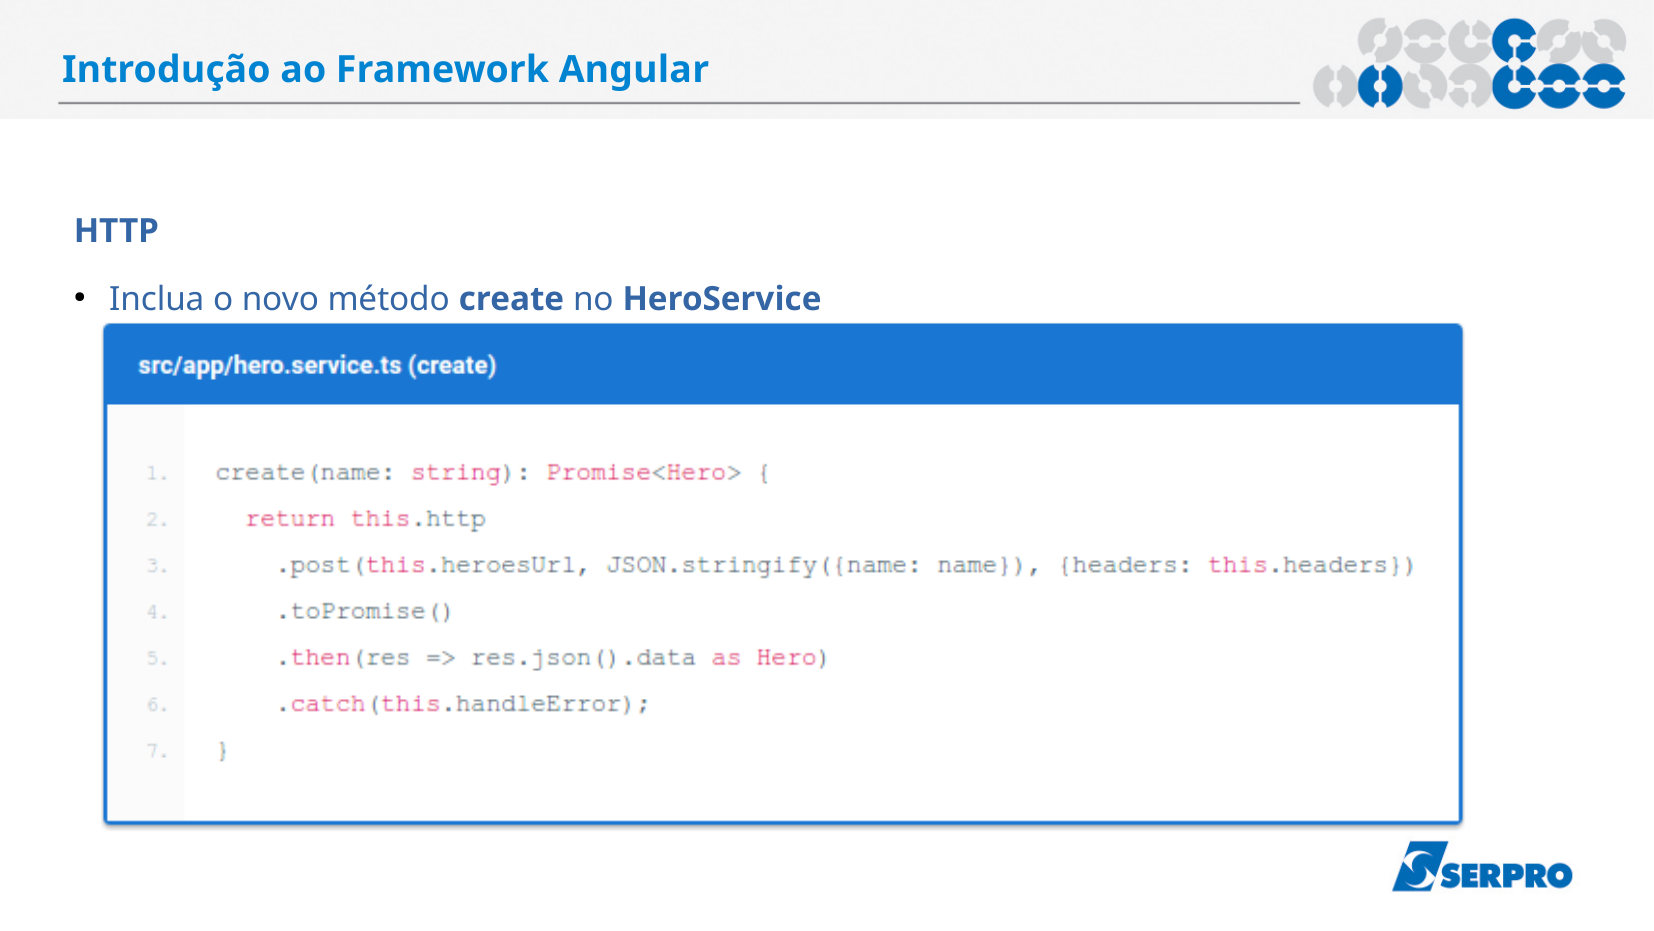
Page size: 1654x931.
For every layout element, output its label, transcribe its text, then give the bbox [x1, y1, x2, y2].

picture [0, 0, 1654, 931]
text_box HTTP Inclua o novo método create no HeroService [59, 177, 1595, 798]
text_box Introdução ao Framework Angular [47, 35, 1300, 102]
